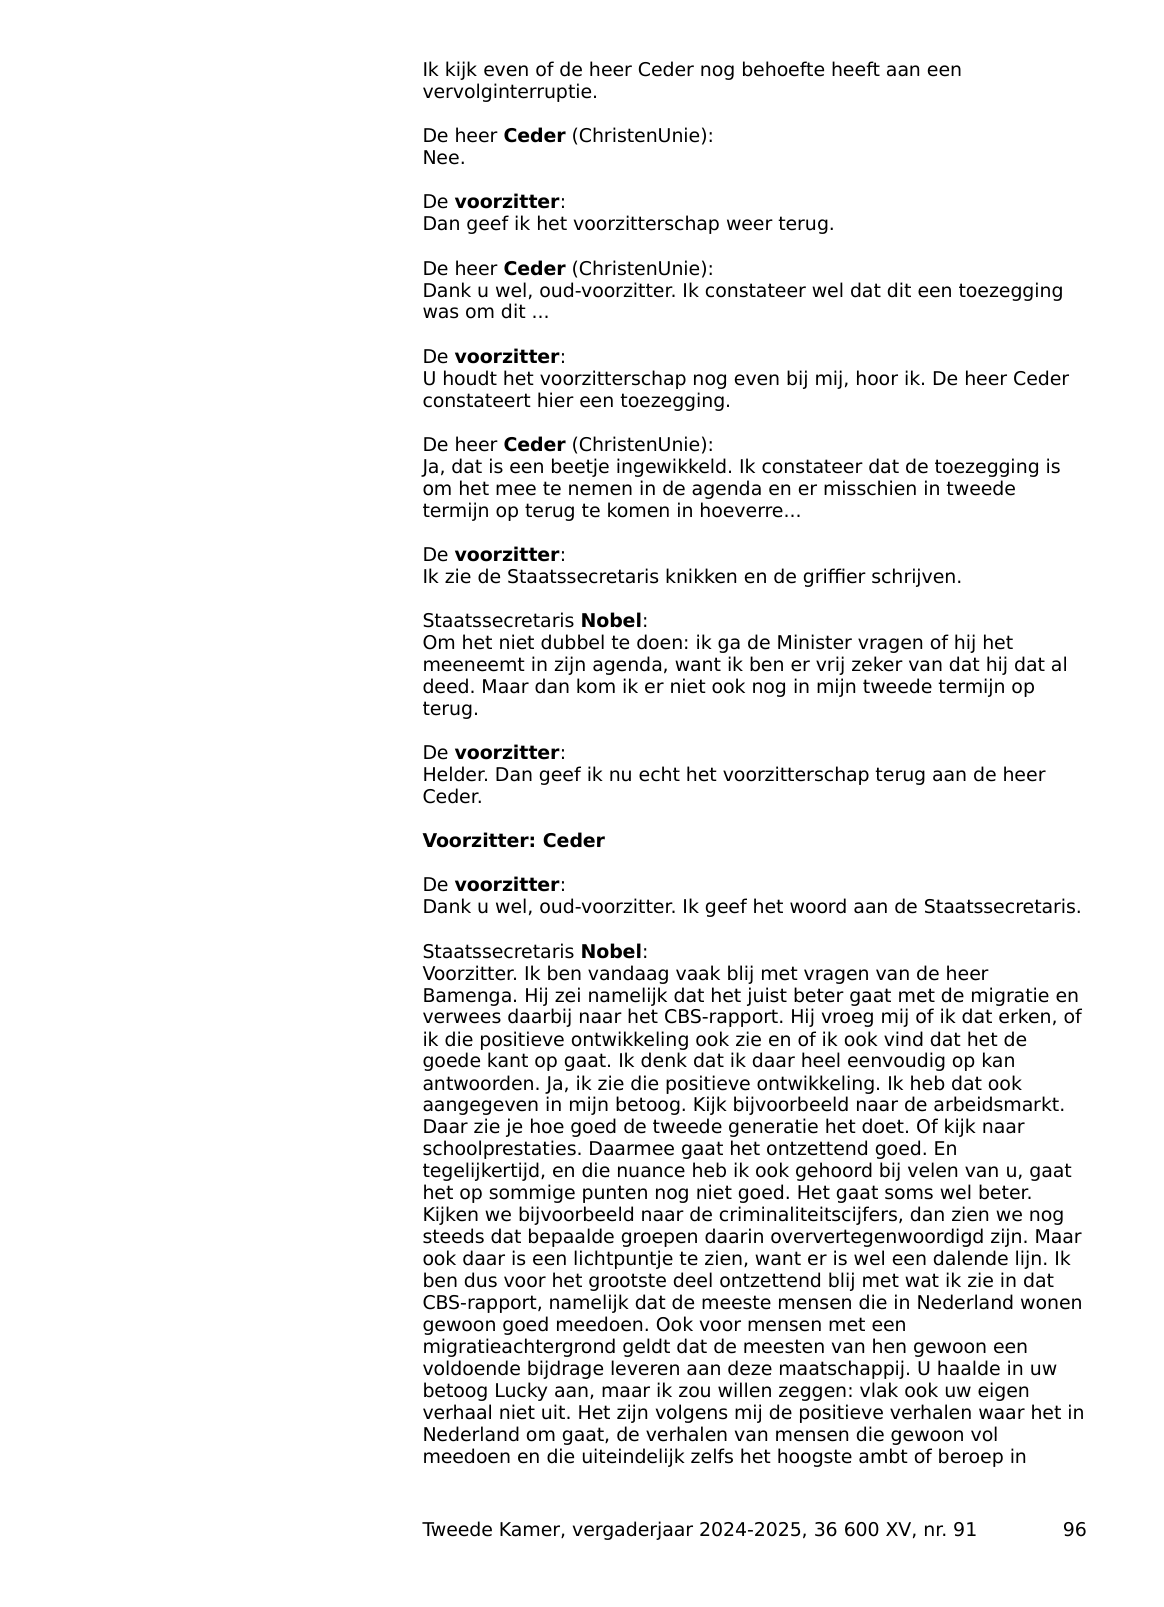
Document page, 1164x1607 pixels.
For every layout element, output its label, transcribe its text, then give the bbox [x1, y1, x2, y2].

text De voorzitter: [422, 544, 1087, 566]
text De heer Ceder (ChristenUnie): [422, 434, 1087, 456]
text Nee. [422, 147, 1087, 169]
text Dan geef ik het voorzitterschap weer terug. [422, 213, 1087, 235]
text De heer Ceder (ChristenUnie): [422, 125, 1087, 147]
text Ja, dat is een beetje ingewikkeld. Ik constateer dat de toezegging is om het mee te nemen in de agenda en er misschien in tweede termijn op terug te komen in hoeverre... [422, 456, 1087, 522]
text U houdt het voorzitterschap nog even bij mij, hoor ik. De heer Ceder constateert hier een toezegging. [422, 368, 1087, 412]
text Dank u wel, oud-voorzitter. Ik constateer wel dat dit een toezegging was om dit ... [422, 279, 1087, 323]
text De voorzitter: [422, 874, 1087, 896]
text De voorzitter: [422, 191, 1087, 213]
text De voorzitter: [422, 346, 1087, 368]
subtitle Voorzitter: Ceder [422, 830, 1087, 852]
text Helder. Dan geef ik nu echt het voorzitterschap terug aan de heer Ceder. [422, 764, 1087, 808]
text Dank u wel, oud-voorzitter. Ik geef het woord aan de Staatssecretaris. [422, 896, 1087, 918]
text Om het niet dubbel te doen: ik ga de Minister vragen of hij het meeneemt in zijn agenda, want ik ben er vrij zeker van dat hij dat al deed. Maar dan kom ik er niet ook nog in mijn tweede termijn op terug. [422, 632, 1087, 720]
text Staatssecretaris Nobel: [422, 941, 1087, 962]
text Ik zie de Staatssecretaris knikken en de griffier schrijven. [422, 566, 1087, 588]
text Staatssecretaris Nobel: [422, 610, 1087, 632]
text Voorzitter. Ik ben vandaag vaak blij met vragen van de heer Bamenga. Hij zei namelijk dat het juist beter gaat met de migratie en verwees daarbij naar het CBS-rapport. Hij vroeg mij of ik dat erken, of ik die positieve ontwikkeling ook zie en of ik ook vind dat het de goede kant op gaat. Ik denk dat ik daar heel eenvoudig op kan antwoorden. Ja, ik zie die positieve ontwikkeling. Ik heb dat ook aangegeven in mijn betoog. Kijk bijvoorbeeld naar de arbeidsmarkt. Daar zie je hoe goed de tweede generatie het doet. Of kijk naar schoolprestaties. Daarmee gaat het ontzettend goed. En tegelijkertijd, en die nuance heb ik ook gehoord bij velen van u, gaat het op sommige punten nog niet goed. Het gaat soms wel beter. Kijken we bijvoorbeeld naar de criminaliteitscijfers, dan zien we nog steeds dat bepaalde groepen daarin oververtegenwoordigd zijn. Maar ook daar is een lichtpuntje te zien, want er is wel een dalende lijn. Ik ben dus voor het grootste deel ontzettend blij met wat ik zie in dat CBS-rapport, namelijk dat de meeste mensen die in Nederland wonen gewoon goed meedoen. Ook voor mensen met een migratieachtergrond geldt dat de meesten van hen gewoon een voldoende bijdrage leveren aan deze maatschappij. U haalde in uw betoog Lucky aan, maar ik zou willen zeggen: vlak ook uw eigen verhaal niet uit. Het zijn volgens mij de positieve verhalen waar het in Nederland om gaat, de verhalen van mensen die gewoon vol meedoen en die uiteindelijk zelfs het hoogste ambt of beroep in [422, 962, 1087, 1468]
text Ik kijk even of de heer Ceder nog behoefte heeft aan een vervolginterruptie. [422, 59, 1087, 103]
text De heer Ceder (ChristenUnie): [422, 257, 1087, 279]
text De voorzitter: [422, 742, 1087, 764]
